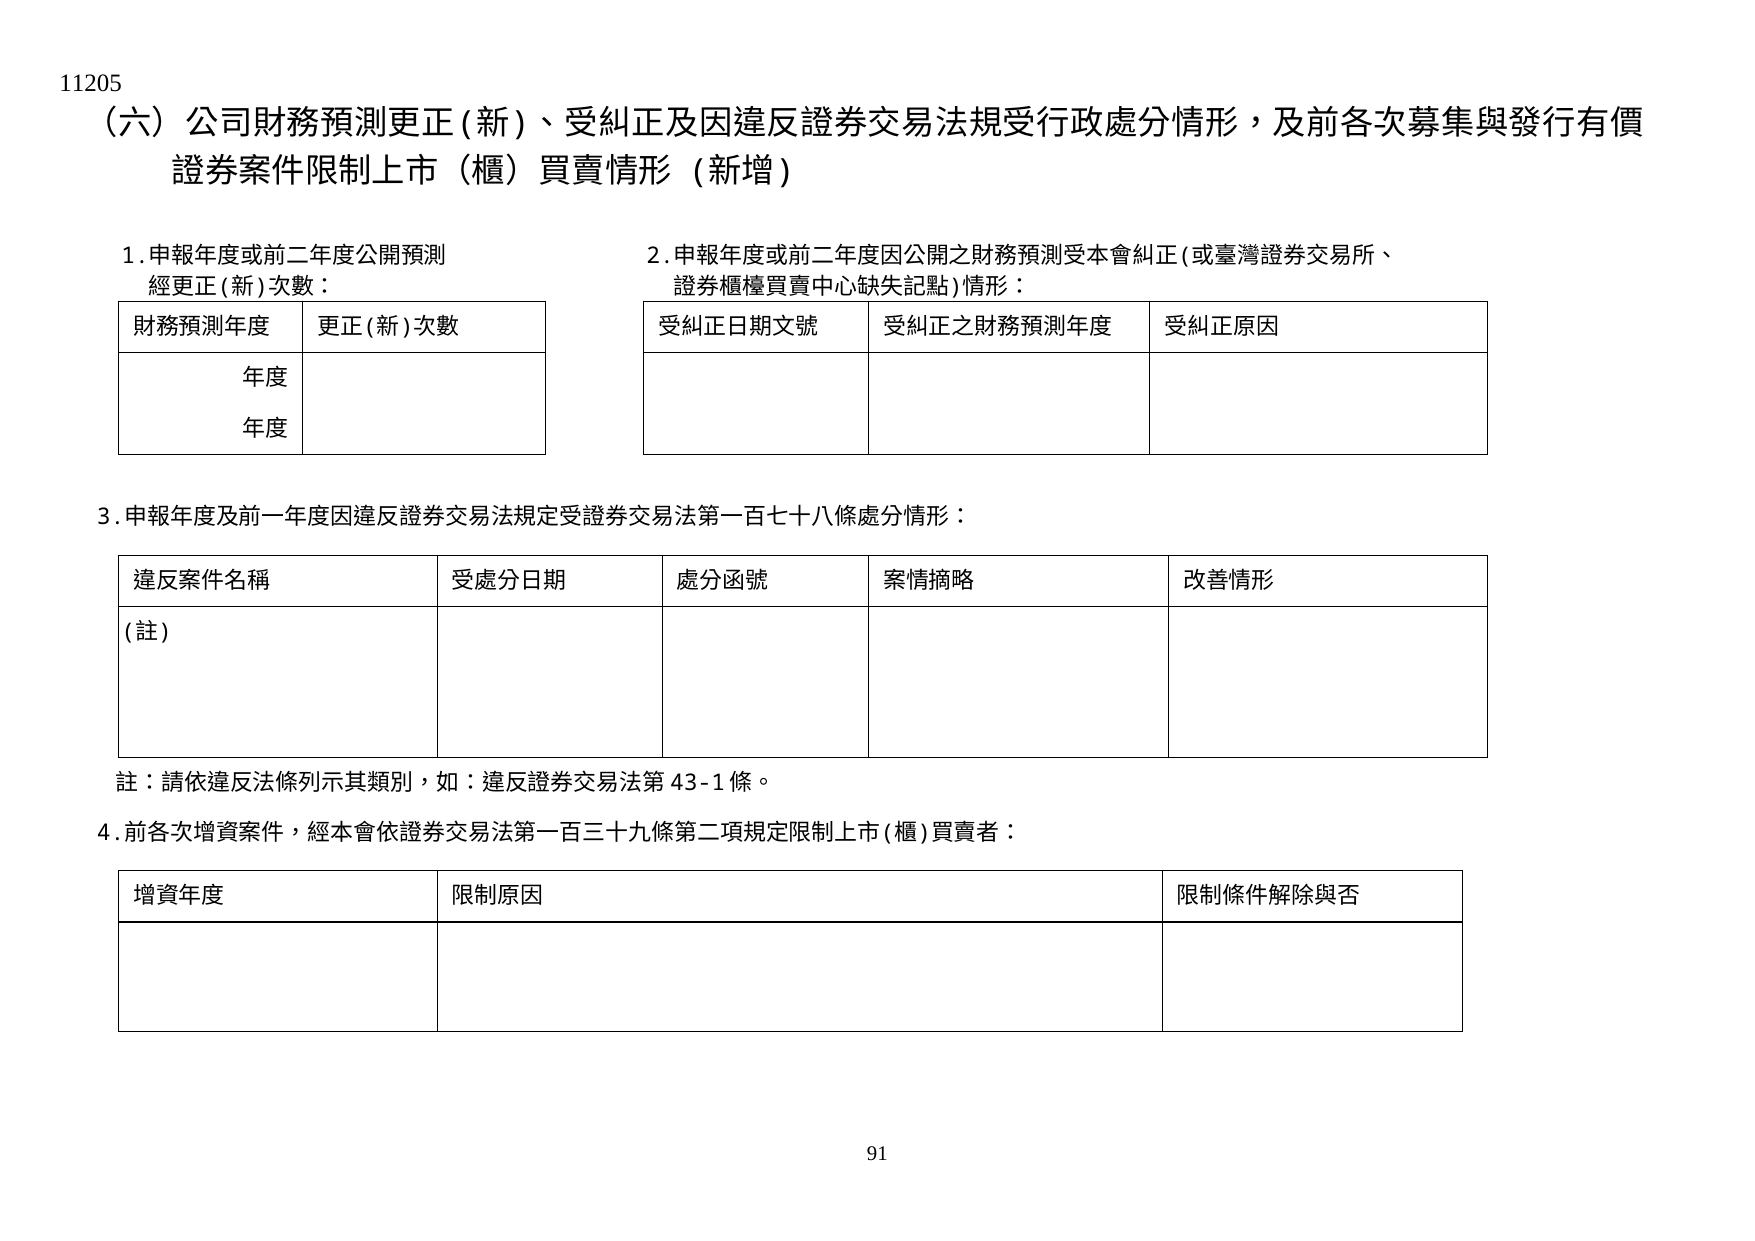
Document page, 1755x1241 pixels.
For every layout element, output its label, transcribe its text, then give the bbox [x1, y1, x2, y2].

text 註：請依違反法條列示其類別，如：違反證券交易法第43-1條。 [59, 770, 1695, 795]
text 3.申報年度及前一年度因違反證券交易法規定受證券交易法第一百七十八條處分情形： [59, 505, 1695, 530]
table_cell [1169, 607, 1487, 757]
table_cell [644, 353, 868, 454]
table_cell 更正(新)次數 [303, 302, 545, 352]
table_header 處分函號 [663, 556, 868, 606]
table_cell [303, 353, 545, 403]
table_header 增資年度 [119, 871, 437, 921]
table_header 2.申報年度或前二年度因公開之財務預測受本會糾正(或臺灣證券交易所、 證券櫃檯買賣中心缺失記點)情形： [644, 238, 1487, 301]
table_cell 受糾正之財務預測年度 [869, 302, 1149, 352]
table_cell 年度 [119, 403, 302, 454]
table_cell 年度 [119, 353, 302, 403]
table_cell 受糾正日期文號 [644, 302, 868, 352]
table_header 1.申報年度或前二年度公開預測 經更正(新)次數： [118, 238, 545, 301]
table_cell [546, 301, 643, 352]
table_cell [1150, 353, 1487, 454]
table_header [546, 238, 643, 301]
table_cell [869, 353, 1149, 454]
table_header 改善情形 [1169, 556, 1487, 606]
table_cell [869, 607, 1168, 757]
text （六）公司財務預測更正(新)、受糾正及因違反證券交易法規受行政處分情形，及前各次募集與發行有價證券案件限制上市（櫃）買賣情形 (新增) [84, 96, 1645, 193]
table_cell [546, 403, 643, 454]
table_cell 受糾正原因 [1150, 302, 1487, 352]
table_header 受處分日期 [438, 556, 662, 606]
table_cell [1163, 923, 1462, 1031]
table_cell [438, 607, 662, 757]
table_cell [546, 352, 643, 403]
table_cell [303, 403, 545, 454]
table_cell 財務預測年度 [119, 302, 302, 352]
table_header 限制條件解除與否 [1163, 871, 1462, 921]
table_cell [663, 607, 868, 757]
table_cell [119, 923, 437, 1031]
text 4.前各次增資案件，經本會依證券交易法第一百三十九條第二項規定限制上市(櫃)買賣者： [97, 820, 1695, 845]
table_cell [438, 923, 1162, 1031]
table_header 案情摘略 [869, 556, 1168, 606]
table_cell (註) [119, 607, 437, 757]
table_header 限制原因 [438, 871, 1162, 921]
table_header 違反案件名稱 [119, 556, 437, 606]
